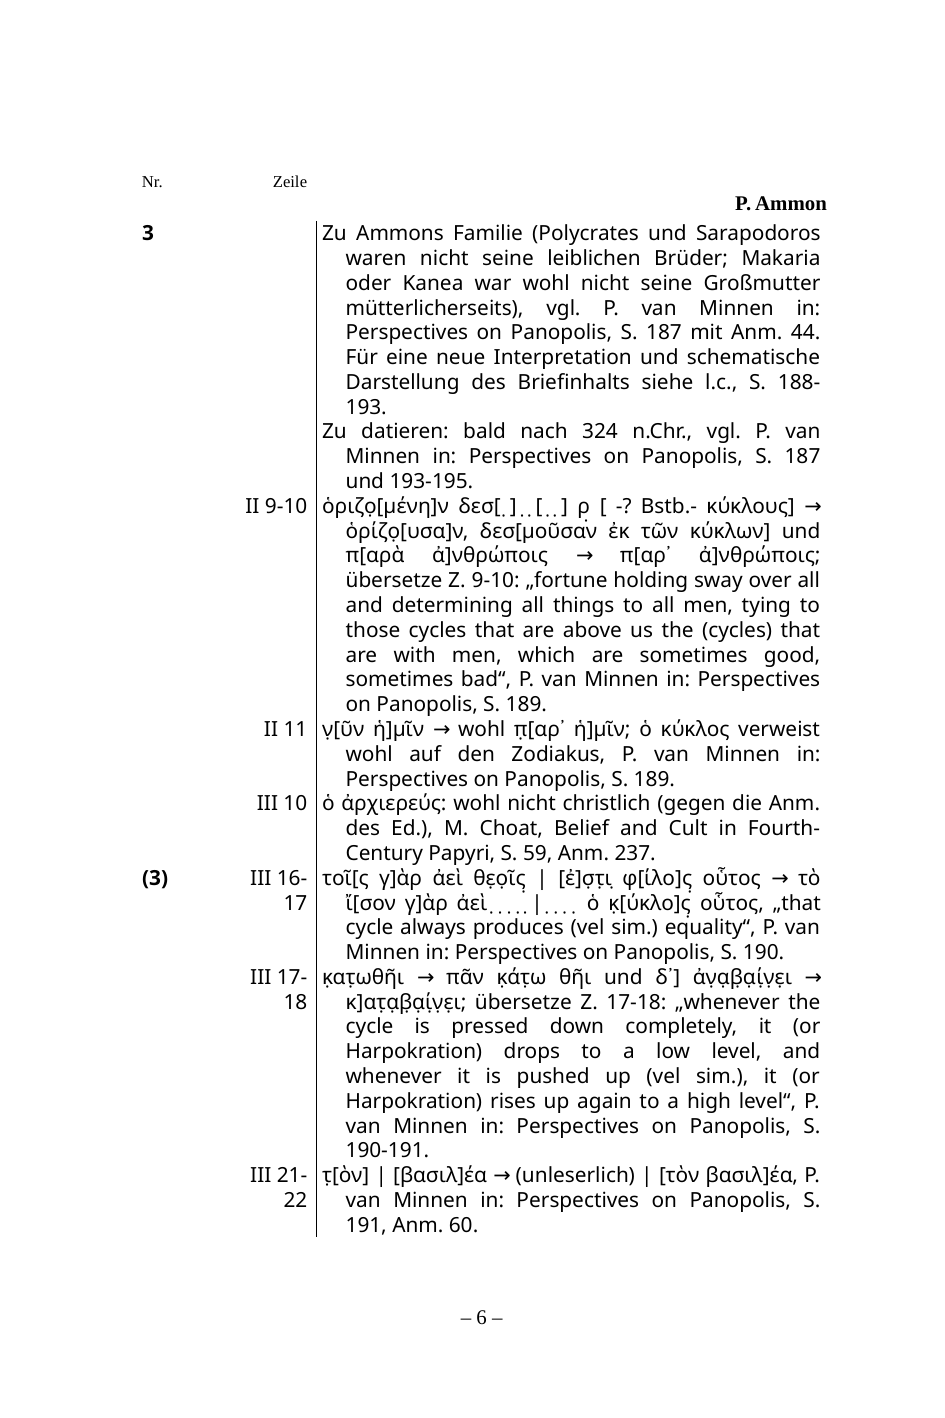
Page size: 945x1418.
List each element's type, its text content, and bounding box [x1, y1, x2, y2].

table_cell τ̣[ὸν] | [βασιλ]έα → (unleserlich) | [τὸν βασιλ]έα, P. van Minnen in: Perspectives on Panopolis, S. 191, Anm. 60. [317, 1163, 827, 1237]
table_cell ὁριζο̣[μένη]ν δεσ[ ̣] ̣ ̣[ ̣ ̣] ρ̣ [ -? Bstb.- κύκλους] → ὁρίζο̣[υσα]ν, δεσ[μοῦσαν ἐκ τῶν κύκλων] und π[αρὰ ἀ]νθρώποις → π[αρ᾽ ἀ]νθρώποις; übersetze Z. 9-10: „fortune holding sway over all and determining all things to all men, tying to those cycles that are above us the (cycles) that are with men, which are sometimes good, sometimes bad“, P. van Minnen in: Perspectives on Panopolis, S. 189. [317, 494, 827, 717]
table_cell [136, 791, 224, 865]
table_cell [136, 419, 316, 493]
table_cell III 21-22 [224, 1163, 316, 1237]
table_cell [136, 965, 224, 1163]
table_cell ν̣[ῦν ἡ]μῖν → wohl π̣[αρ᾽ ἡ]μῖν; ὁ κύκλος verweist wohl auf den Zodiakus, P. van Minnen in: Perspectives on Panopolis, S. 189. [317, 717, 827, 791]
table_cell ὁ ἀρχιερεύς: wohl nicht christlich (gegen die Anm. des Ed.), M. Choat, Belief and Cult in Fourth-Century Papyri, S. 59, Anm. 237. [317, 791, 827, 865]
table_cell Zu datieren: bald nach 324 n.Chr., vgl. P. van Minnen in: Perspectives on Panopolis, S. 187 und 193-195. [317, 419, 827, 493]
table_cell II 11 [224, 717, 316, 791]
table_cell κ̣ατ̣ωθῆι → πᾶν κ̣άτ̣ω θῆι und δ᾽] ἀν̣α̣β̣α̣ί̣ν̣ε̣ι → κ]ατ̣α̣β̣α̣ί̣ν̣ε̣ι; übersetze Z. 17-18: „whenever the cycle is pressed down completely, it (or Harpokration) drops to a low level, and whenever it is pushed up (vel sim.), it (or Harpokration) rises up again to a high level“, P. van Minnen in: Perspectives on Panopolis, S. 190-191. [317, 965, 827, 1163]
table_header 3 [136, 221, 316, 419]
table_cell III 16-17 [224, 865, 316, 964]
table_cell [136, 717, 224, 791]
table_cell [136, 1163, 224, 1237]
table_cell II 9-10 [224, 494, 316, 717]
table_cell III 10 [224, 791, 316, 865]
table_cell τοῖ[ς γ]ὰρ ἀεὶ θε̣ο̣ῖς̣ | [ἐ]σ̣τ̣ι̣ φ[ίλο]ς̣ οὗτος → τὸ ἴ[σον γ]ὰρ ἀεὶ ̣ ̣ ̣ ̣ ̣| ̣ ̣ ̣ ̣ ὁ κ̣[ύκλο]ς̣ οὗτος, „that cycle always produces (vel sim.) equality“, P. van Minnen in: Perspectives on Panopolis, S. 190. [317, 865, 827, 964]
table_header Zu Ammons Familie (Polycrates und Sarapodoros waren nicht seine leiblichen Brüder; Makaria oder Kanea war wohl nicht seine Großmutter mütterlicherseits), vgl. P. van Minnen in: Perspectives on Panopolis, S. 187 mit Anm. 44. Für eine neue Interpretation und schematische Darstellung des Briefinhalts siehe l.c., S. 188-193. [317, 221, 827, 419]
table_cell [136, 494, 224, 717]
table_cell (3) [136, 865, 224, 964]
subtitle P. Ammon [136, 191, 827, 215]
table_cell III 17-18 [224, 965, 316, 1163]
